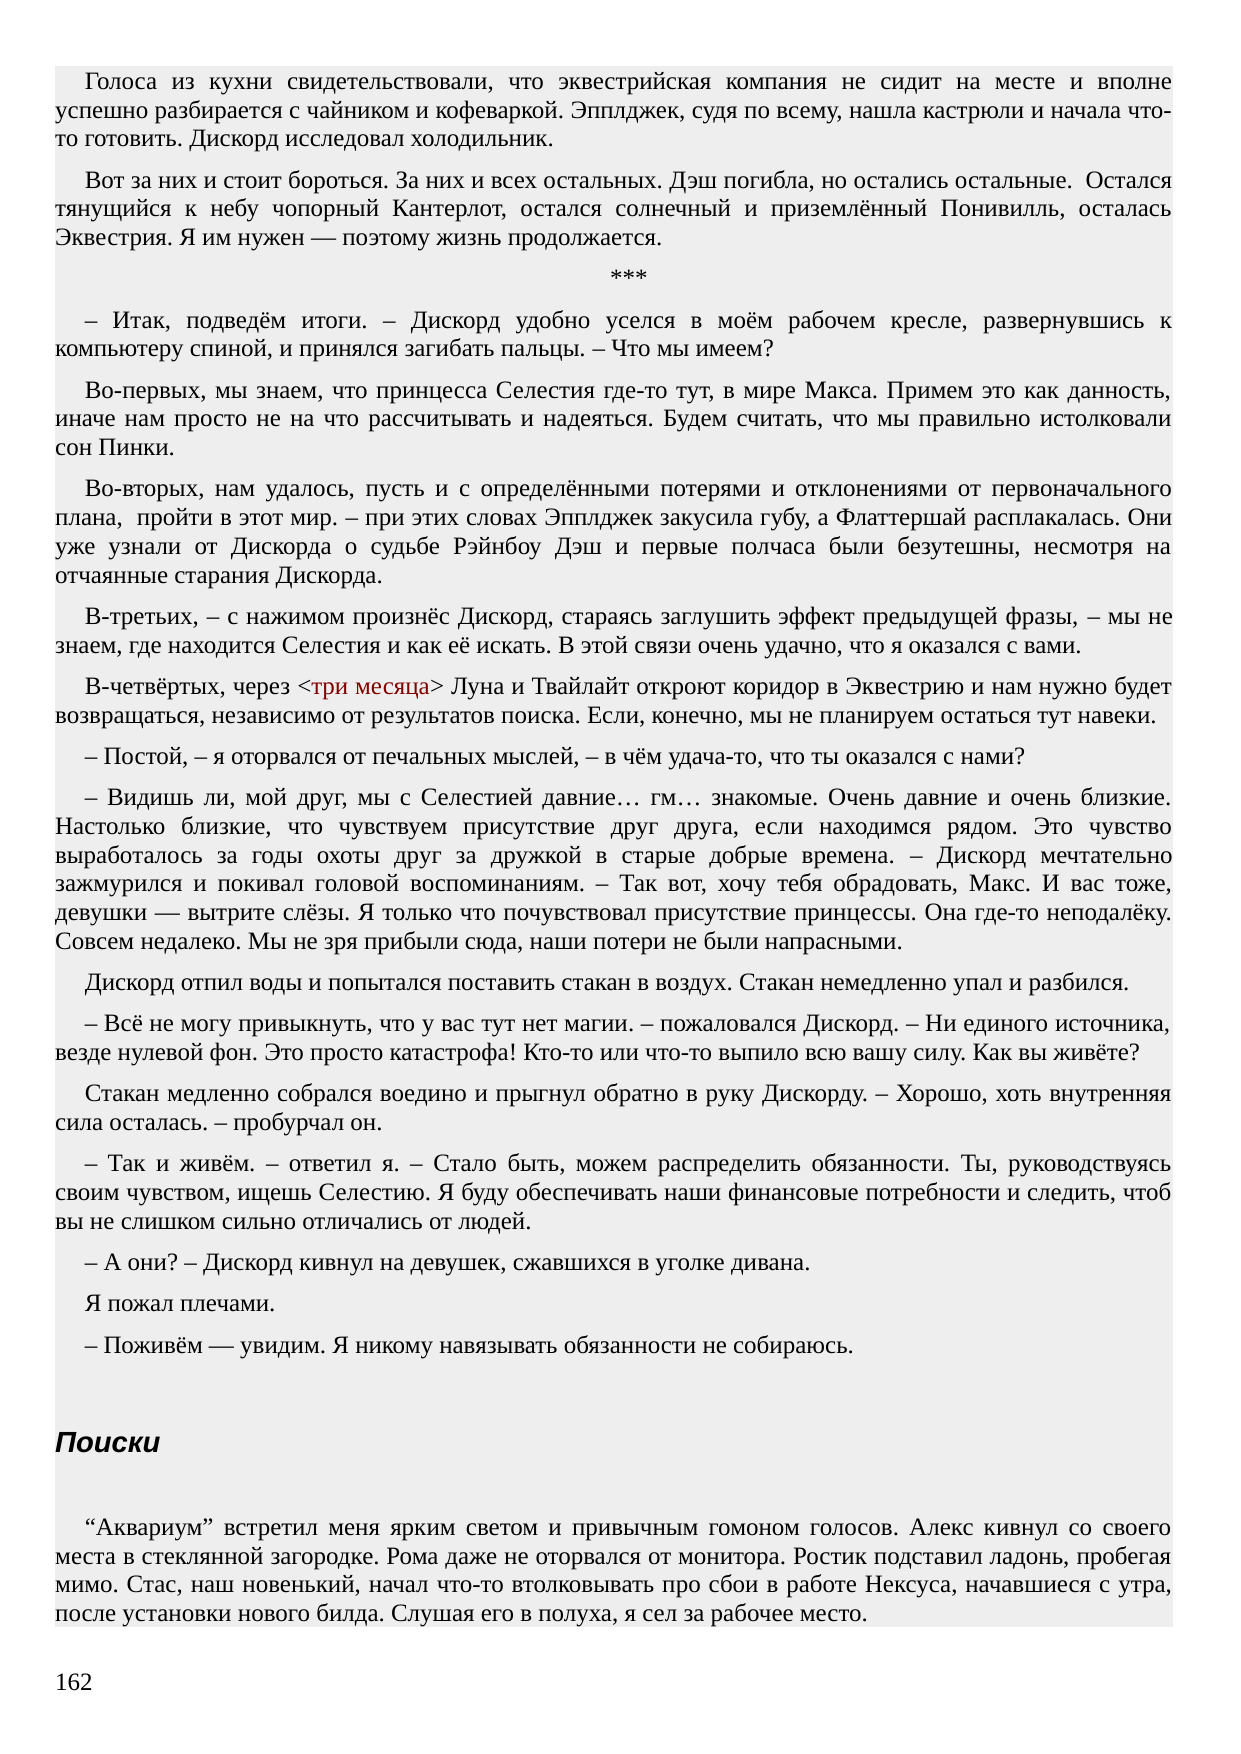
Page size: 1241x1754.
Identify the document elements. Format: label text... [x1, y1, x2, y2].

text – А они? – Дискорд кивнул на девушек, сжавшихся в уголке дивана. [55, 1247, 1173, 1276]
text – Всё не могу привыкнуть, что у вас тут нет магии. – пожаловался Дискорд. – Ни единого источника, везде нулевой фон. Это просто катастрофа! Кто-то или что-то выпило всю вашу силу. Как вы живёте? [55, 1008, 1173, 1066]
text Вот за них и стоит бороться. За них и всех остальных. Дэш погибла, но остались остальные. Остался тянущийся к небу чопорный Кантерлот, остался солнечный и приземлённый Понивилль, осталась Эквестрия. Я им нужен — поэтому жизнь продолжается. [55, 165, 1173, 251]
subtitle Поиски [55, 1425, 1173, 1458]
text “Аквариум” встретил меня ярким светом и привычным гомоном голосов. Алекс кивнул со своего места в стеклянной загородке. Рома даже не оторвался от монитора. Ростик подставил ладонь, пробегая мимо. Стас, наш новенький, начал что-то втолковывать про сбои в работе Нексуса, начавшиеся с утра, после установки нового билда. Слушая его в полуха, я сел за рабочее место. [55, 1512, 1173, 1627]
text – Постой, – я оторвался от печальных мыслей, – в чём удача-то, что ты оказался с нами? [55, 741, 1173, 770]
text – Поживём — увидим. Я никому навязывать обязанности не собираюсь. [55, 1330, 1173, 1358]
text *** [55, 263, 1173, 292]
text – Видишь ли, мой друг, мы с Селестией давние… гм… знакомые. Очень давние и очень близкие. Настолько близкие, что чувствуем присутствие друг друга, если находимся рядом. Это чувство выработалось за годы охоты друг за дружкой в старые добрые времена. – Дискорд мечтательно зажмурился и покивал головой воспоминаниям. – Так вот, хочу тебя обрадовать, Макс. И вас тоже, девушки — вытрите слёзы. Я только что почувствовал присутствие принцессы. Она где-то неподалёку. Совсем недалеко. Мы не зря прибыли сюда, наши потери не были напрасными. [55, 782, 1173, 955]
text Голоса из кухни свидетельствовали, что эквестрийская компания не сидит на месте и вполне успешно разбирается с чайником и кофеваркой. Эпплджек, судя по всему, нашла кастрюли и начала что-то готовить. Дискорд исследовал холодильник. [55, 66, 1173, 152]
text Стакан медленно собрался воедино и прыгнул обратно в руку Дискорду. – Хорошо, хоть внутренняя сила осталась. – пробурчал он. [55, 1078, 1173, 1136]
text Во-вторых, нам удалось, пусть и с определёнными потерями и отклонениями от первоначального плана, пройти в этот мир. – при этих словах Эпплджек закусила губу, а Флаттершай расплакалась. Они уже узнали от Дискорда о судьбе Рэйнбоу Дэш и первые полчаса были безутешны, несмотря на отчаянные старания Дискорда. [55, 473, 1173, 588]
text Во-первых, мы знаем, что принцесса Селестия где-то тут, в мире Макса. Примем это как данность, иначе нам просто не на что рассчитывать и надеяться. Будем считать, что мы правильно истолковали сон Пинки. [55, 375, 1173, 461]
text – Итак, подведём итоги. – Дискорд удобно уселся в моём рабочем кресле, развернувшись к компьютеру спиной, и принялся загибать пальцы. – Что мы имеем? [55, 305, 1173, 362]
text Дискорд отпил воды и попытался поставить стакан в воздух. Стакан немедленно упал и разбился. [55, 967, 1173, 996]
text В-третьих, – с нажимом произнёс Дискорд, стараясь заглушить эффект предыдущей фразы, – мы не знаем, где находится Селестия и как её искать. В этой связи очень удачно, что я оказался с вами. [55, 601, 1173, 658]
text В-четвёртых, через <три месяца> Луна и Твайлайт откроют коридор в Эквестрию и нам нужно будет возвращаться, независимо от результатов поиска. Если, конечно, мы не планируем остаться тут навеки. [55, 671, 1173, 728]
text – Так и живём. – ответил я. – Стало быть, можем распределить обязанности. Ты, руководствуясь своим чувством, ищешь Селестию. Я буду обеспечивать наши финансовые потребности и следить, чтоб вы не слишком сильно отличались от людей. [55, 1148, 1173, 1235]
text Я пожал плечами. [55, 1288, 1173, 1317]
